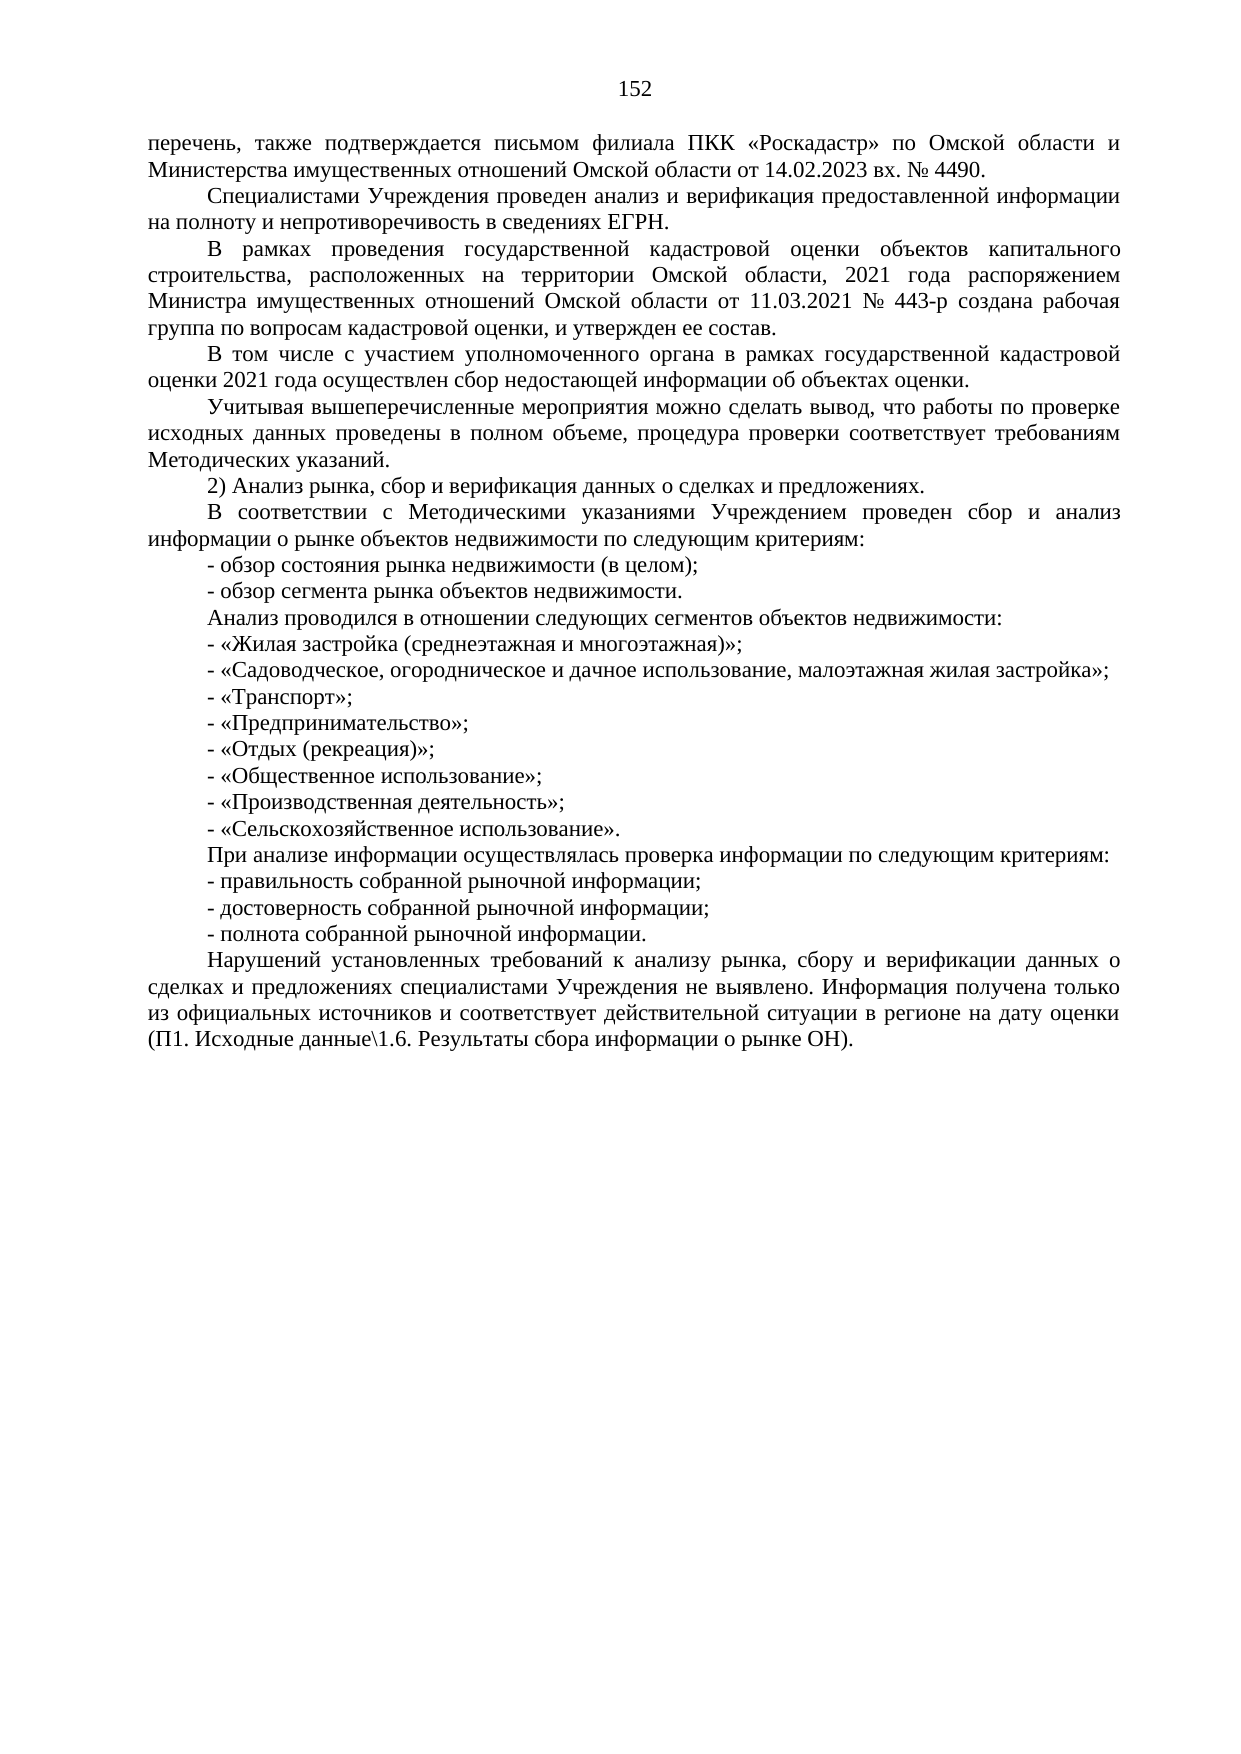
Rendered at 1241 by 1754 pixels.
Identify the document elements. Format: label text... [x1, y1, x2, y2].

text 2) Анализ рынка, сбор и верификация данных о сделках и предложениях. [148, 472, 1122, 498]
text перечень, также подтверждается письмом филиала ПКК «Роскадастр» по Омской области и Министерства имущественных отношений Омской области от 14.02.2023 вх. № 4490. [148, 129, 1122, 182]
text - обзор состояния рынка недвижимости (в целом); [148, 551, 1122, 577]
text - «Общественное использование»; [148, 762, 1122, 788]
text - обзор сегмента рынка объектов недвижимости. [148, 577, 1122, 604]
text - правильность собранной рыночной информации; [148, 867, 1122, 894]
text - «Отдых (рекреация)»; [148, 736, 1122, 762]
text - «Садоводческое, огородническое и дачное использование, малоэтажная жилая застройка»; [148, 656, 1122, 683]
text - «Транспорт»; [148, 683, 1122, 709]
text В том числе с участием уполномоченного органа в рамках государственной кадастровой оценки 2021 года осуществлен сбор недостающей информации об объектах оценки. [148, 340, 1122, 393]
text В рамках проведения государственной кадастровой оценки объектов капитального строительства, расположенных на территории Омской области, 2021 года распоряжением Министра имущественных отношений Омской области от 11.03.2021 № 443-р создана рабочая группа по вопросам кадастровой оценки, и утвержден ее состав. [148, 235, 1122, 340]
text Нарушений установленных требований к анализу рынка, сбору и верификации данных о сделках и предложениях специалистами Учреждения не выявлено. Информация получена только из официальных источников и соответствует действительной ситуации в регионе на дату оценки (П1. Исходные данные\1.6. Результаты сбора информации о рынке ОН). [148, 946, 1122, 1052]
text Специалистами Учреждения проведен анализ и верификация предоставленной информации на полноту и непротиворечивость в сведениях ЕГРН. [148, 182, 1122, 235]
text - «Производственная деятельность»; [148, 788, 1122, 814]
text - «Сельскохозяйственное использование». [148, 814, 1122, 841]
text В соответствии с Методическими указаниями Учреждением проведен сбор и анализ информации о рынке объектов недвижимости по следующим критериям: [148, 498, 1122, 551]
text - «Предпринимательство»; [148, 709, 1122, 736]
text Учитывая вышеперечисленные мероприятия можно сделать вывод, что работы по проверке исходных данных проведены в полном объеме, процедура проверки соответствует требованиям Методических указаний. [148, 393, 1122, 472]
text Анализ проводился в отношении следующих сегментов объектов недвижимости: [148, 604, 1122, 630]
text - полнота собранной рыночной информации. [148, 920, 1122, 946]
text - «Жилая застройка (среднеэтажная и многоэтажная)»; [148, 630, 1122, 656]
text - достоверность собранной рыночной информации; [148, 894, 1122, 920]
text При анализе информации осуществлялась проверка информации по следующим критериям: [148, 841, 1122, 867]
